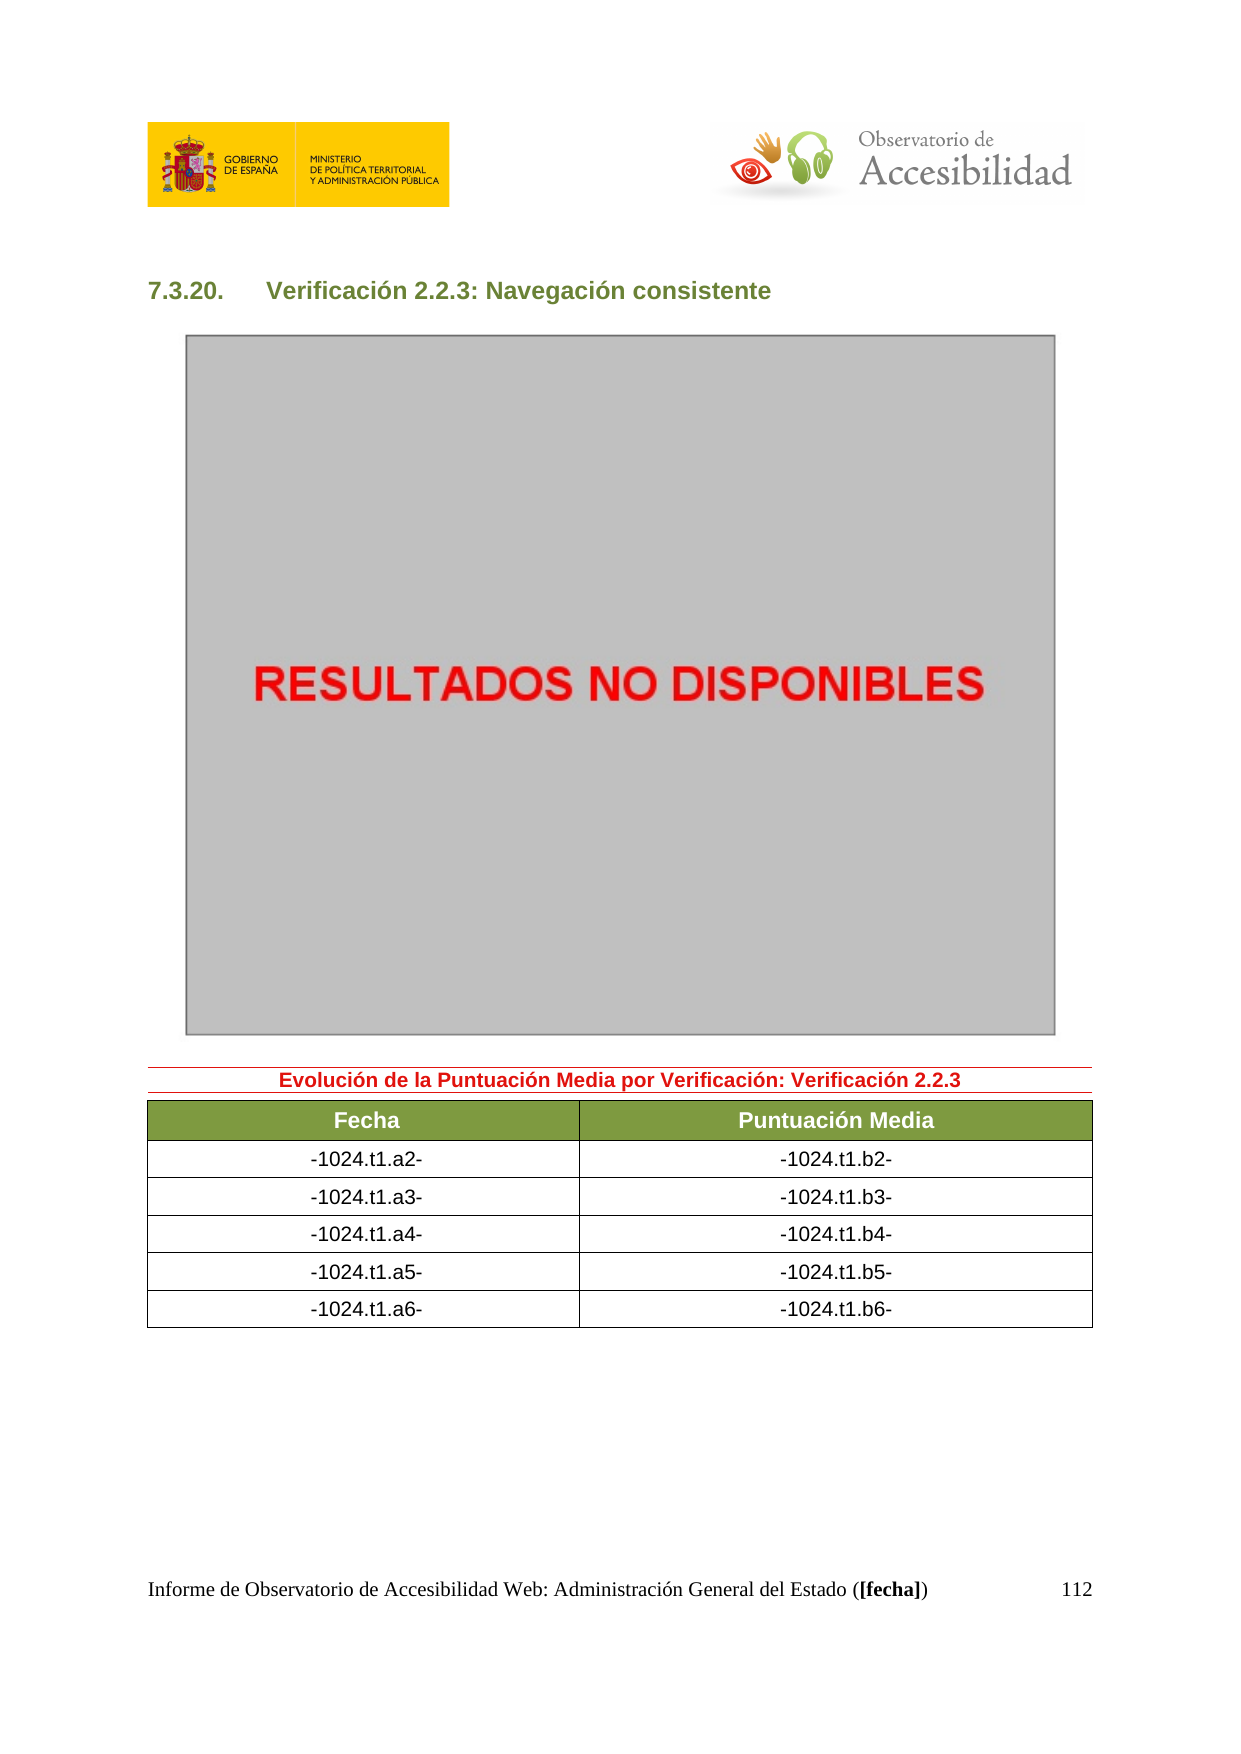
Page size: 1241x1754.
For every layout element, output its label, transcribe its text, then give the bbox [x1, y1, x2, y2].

table_cell -1024.t1.b3- [580, 1178, 1092, 1215]
table_cell -1024.t1.a4- [148, 1216, 579, 1252]
table_cell -1024.t1.b5- [580, 1253, 1092, 1290]
table_cell -1024.t1.b2- [580, 1141, 1092, 1177]
table_cell -1024.t1.a5- [148, 1253, 579, 1290]
list Verificación 2.2.3: Navegación consistente [148, 276, 1092, 304]
table_cell -1024.t1.b6- [580, 1291, 1092, 1327]
text Evolución de la Puntuación Media por Verificación: Verificación 2.2.3 [148, 1068, 1092, 1092]
table_cell -1024.t1.a3- [148, 1178, 579, 1215]
table_header Puntuación Media [580, 1101, 1092, 1140]
picture [178, 332, 1062, 1042]
table_cell -1024.t1.a6- [148, 1291, 579, 1327]
table_cell -1024.t1.b4- [580, 1216, 1092, 1252]
picture [710, 122, 1086, 205]
table_cell -1024.t1.a2- [148, 1141, 579, 1177]
picture [147, 122, 450, 207]
table_header Fecha [148, 1101, 579, 1140]
